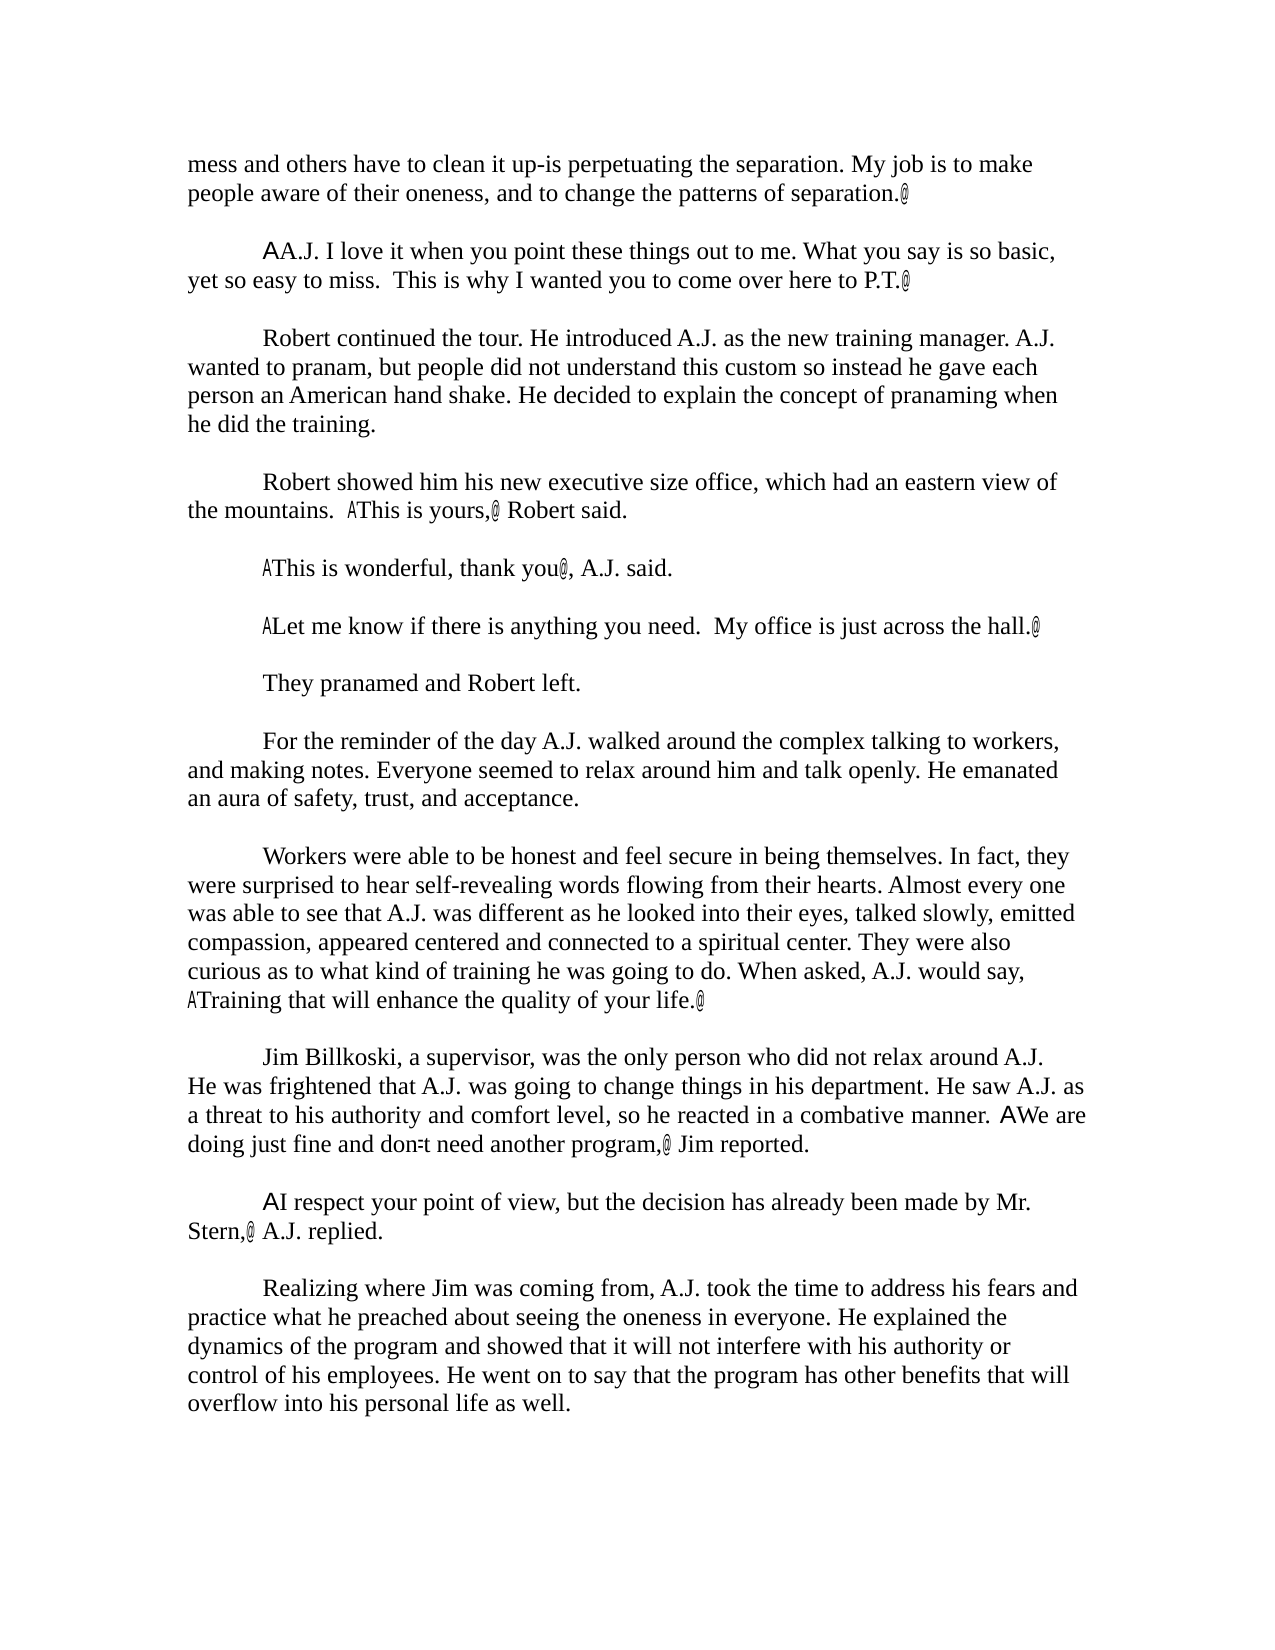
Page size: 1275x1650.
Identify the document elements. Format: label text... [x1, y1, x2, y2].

text Jim Billkoski, a supervisor, was the only person who did not relax around A.J. [262, 1042, 1100, 1071]
text Stern,@ A.J. replied. [187, 1216, 1100, 1245]
text AThis is wonderful, thank you@, A.J. said. [262, 553, 1100, 582]
text Realizing where Jim was coming from, A.J. took the time to address his fears and practice what he preached about seeing the oneness in everyone. He explained the dynamics of the program and showed that it will not interfere with his authority or control of his employees. He went on to say that the program has other benefits that will overflow into his personal life as well. [187, 1273, 1082, 1417]
text AA.J. I love it when you point these things out to me. What you say is so basic, yet so easy to miss. This is why I wanted you to come over here to P.T.@ [187, 236, 1084, 294]
text He was frightened that A.J. was going to change things in his department. He saw A.J. as a threat to his authority and comfort level, so he reacted in a combative manner. AWe are doing just fine and don=t need another program,@ Jim reported. [187, 1071, 1086, 1158]
text Robert continued the tour. He introduced A.J. as the new training manager. A.J. wanted to pranam, but people did not understand this custom so instead he gave each person an American hand shake. He decided to explain the concept of pranaming when he did the training. [187, 323, 1071, 438]
text Workers were able to be honest and feel secure in being themselves. In fact, they were surprised to hear self-revealing words flowing from their hearts. Almost every one was able to see that A.J. was different as he looked into their eyes, talked slowly, emitted compassion, appeared centered and connected to a spiritual center. They were also curious as to what kind of training he was going to do. When asked, A.J. would say, ATraining that will enhance the quality of your life.@ [187, 841, 1081, 1014]
text AI respect your point of view, but the decision has already been made by Mr. [262, 1187, 1100, 1216]
text For the reminder of the day A.J. walked around the complex talking to workers, and making notes. Everyone seemed to relax around him and talk openly. He emanated an aura of safety, trust, and acceptance. [187, 726, 1071, 812]
text ALet me know if there is anything you need. My office is just across the hall.@ They pranamed and Robert left. [262, 611, 1084, 697]
text mess and others have to clean it up-is perpetuating the separation. My job is to make people aware of their oneness, and to change the patterns of separation.@ [187, 149, 1084, 207]
text Robert showed him his new executive size office, which had an eastern view of the mountains. AThis is yours,@ Robert said. [187, 467, 1060, 524]
